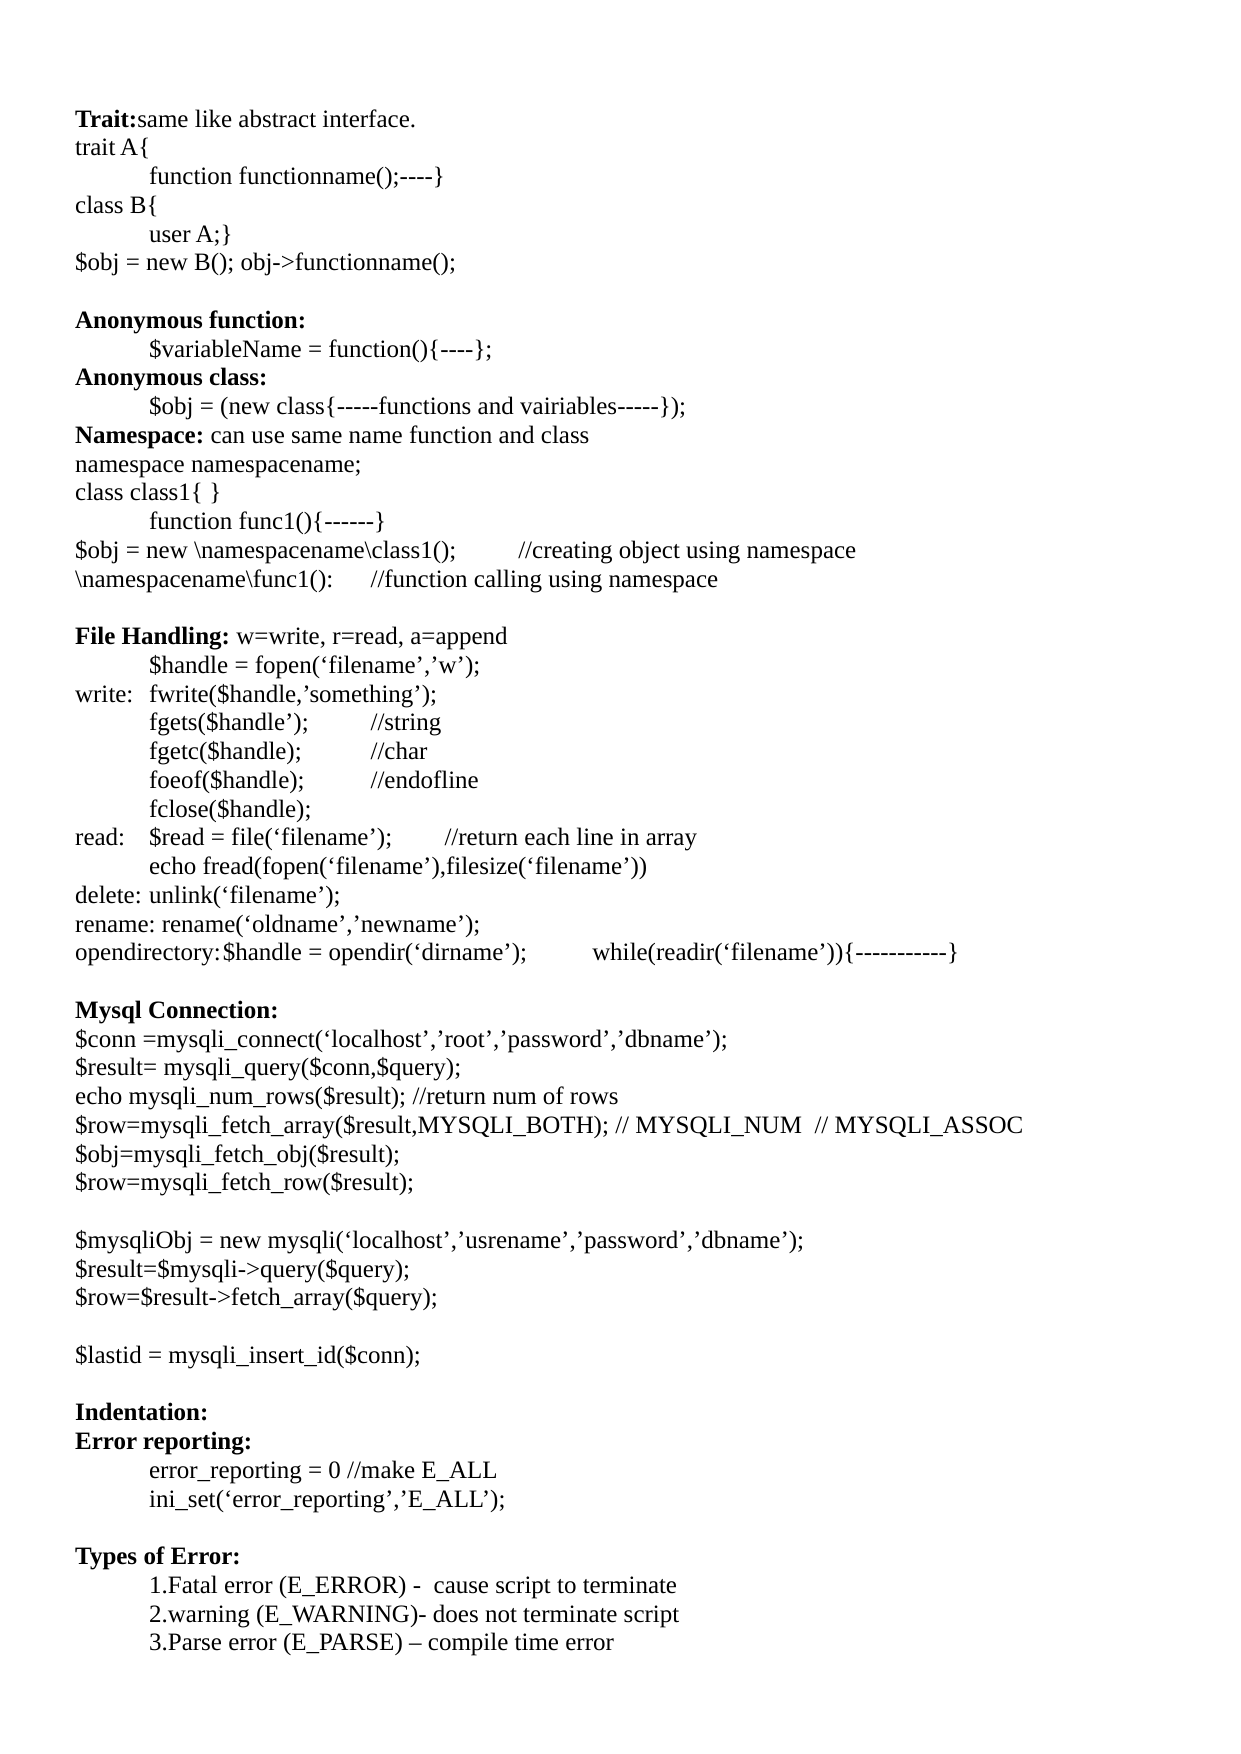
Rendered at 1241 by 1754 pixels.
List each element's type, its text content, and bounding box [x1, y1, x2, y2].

text $handle = fopen(‘filename’,’w’); [75, 650, 1165, 679]
text function functionname();----} [75, 161, 1165, 190]
text $row=mysqli_fetch_row($result); [75, 1167, 1165, 1196]
text $row=$result->fetch_array($query); [75, 1282, 1165, 1311]
text fclose($handle); [75, 794, 1165, 822]
text read: $read = file(‘filename’); //return each line in array [75, 822, 1165, 851]
text delete: unlink(‘filename’); [75, 880, 1165, 909]
text echo mysqli_num_rows($result); //return num of rows [75, 1081, 1165, 1110]
text foeof($handle); //endofline [75, 765, 1165, 794]
text $variableName = function(){----}; [75, 334, 1165, 362]
text namespace namespacename; [75, 449, 1165, 477]
text opendirectory: $handle = opendir(‘dirname’); while(readir(‘filename’)){-----------} [75, 937, 1165, 966]
text Anonymous class: [75, 362, 1165, 391]
text $result= mysqli_query($conn,$query); [75, 1052, 1165, 1081]
text $conn =mysqli_connect(‘localhost’,’root’,’password’,’dbname’); [75, 1024, 1165, 1052]
text fgetc($handle); //char [75, 736, 1165, 765]
text Anonymous function: [75, 305, 1165, 334]
text fgets($handle’); //string [75, 707, 1165, 736]
text Indentation: [75, 1397, 1165, 1426]
text $obj = new B(); obj->functionname(); [75, 247, 1165, 276]
text echo fread(fopen(‘filename’),filesize(‘filename’)) [75, 851, 1165, 880]
text trait A{ [75, 132, 1165, 161]
text user A;} [75, 219, 1165, 247]
text $lastid = mysqli_insert_id($conn); [75, 1340, 1165, 1369]
text File Handling: w=write, r=read, a=append [75, 621, 1165, 650]
text 3.Parse error (E_PARSE) – compile time error [75, 1627, 1165, 1656]
text rename: rename(‘oldname’,’newname’); [75, 909, 1165, 937]
text 1.Fatal error (E_ERROR) - cause script to terminate [75, 1570, 1165, 1599]
text write: fwrite($handle,’something’); [75, 679, 1165, 707]
text class class1{ } [75, 477, 1165, 506]
text $row=mysqli_fetch_array($result,MYSQLI_BOTH); // MYSQLI_NUM // MYSQLI_ASSOC [75, 1110, 1165, 1139]
text Namespace: can use same name function and class [75, 420, 1165, 449]
text Trait:same like abstract interface. [75, 104, 1165, 132]
text function func1(){------} [75, 506, 1165, 535]
text $mysqliObj = new mysqli(‘localhost’,’usrename’,’password’,’dbname’); [75, 1225, 1165, 1254]
text Error reporting: [75, 1426, 1165, 1455]
text $obj=mysqli_fetch_obj($result); [75, 1139, 1165, 1167]
text 2.warning (E_WARNING)- does not terminate script [75, 1599, 1165, 1627]
text ini_set(‘error_reporting’,’E_ALL’); [75, 1484, 1165, 1512]
text $obj = new \namespacename\class1(); //creating object using namespace [75, 535, 1165, 564]
text $result=$mysqli->query($query); [75, 1254, 1165, 1282]
text Types of Error: [75, 1541, 1165, 1570]
text Mysql Connection: [75, 995, 1165, 1024]
text error_reporting = 0 //make E_ALL [75, 1455, 1165, 1484]
text \namespacename\func1(): //function calling using namespace [75, 564, 1165, 592]
text $obj = (new class{-----functions and vairiables-----}); [75, 391, 1165, 420]
text class B{ [75, 190, 1165, 219]
